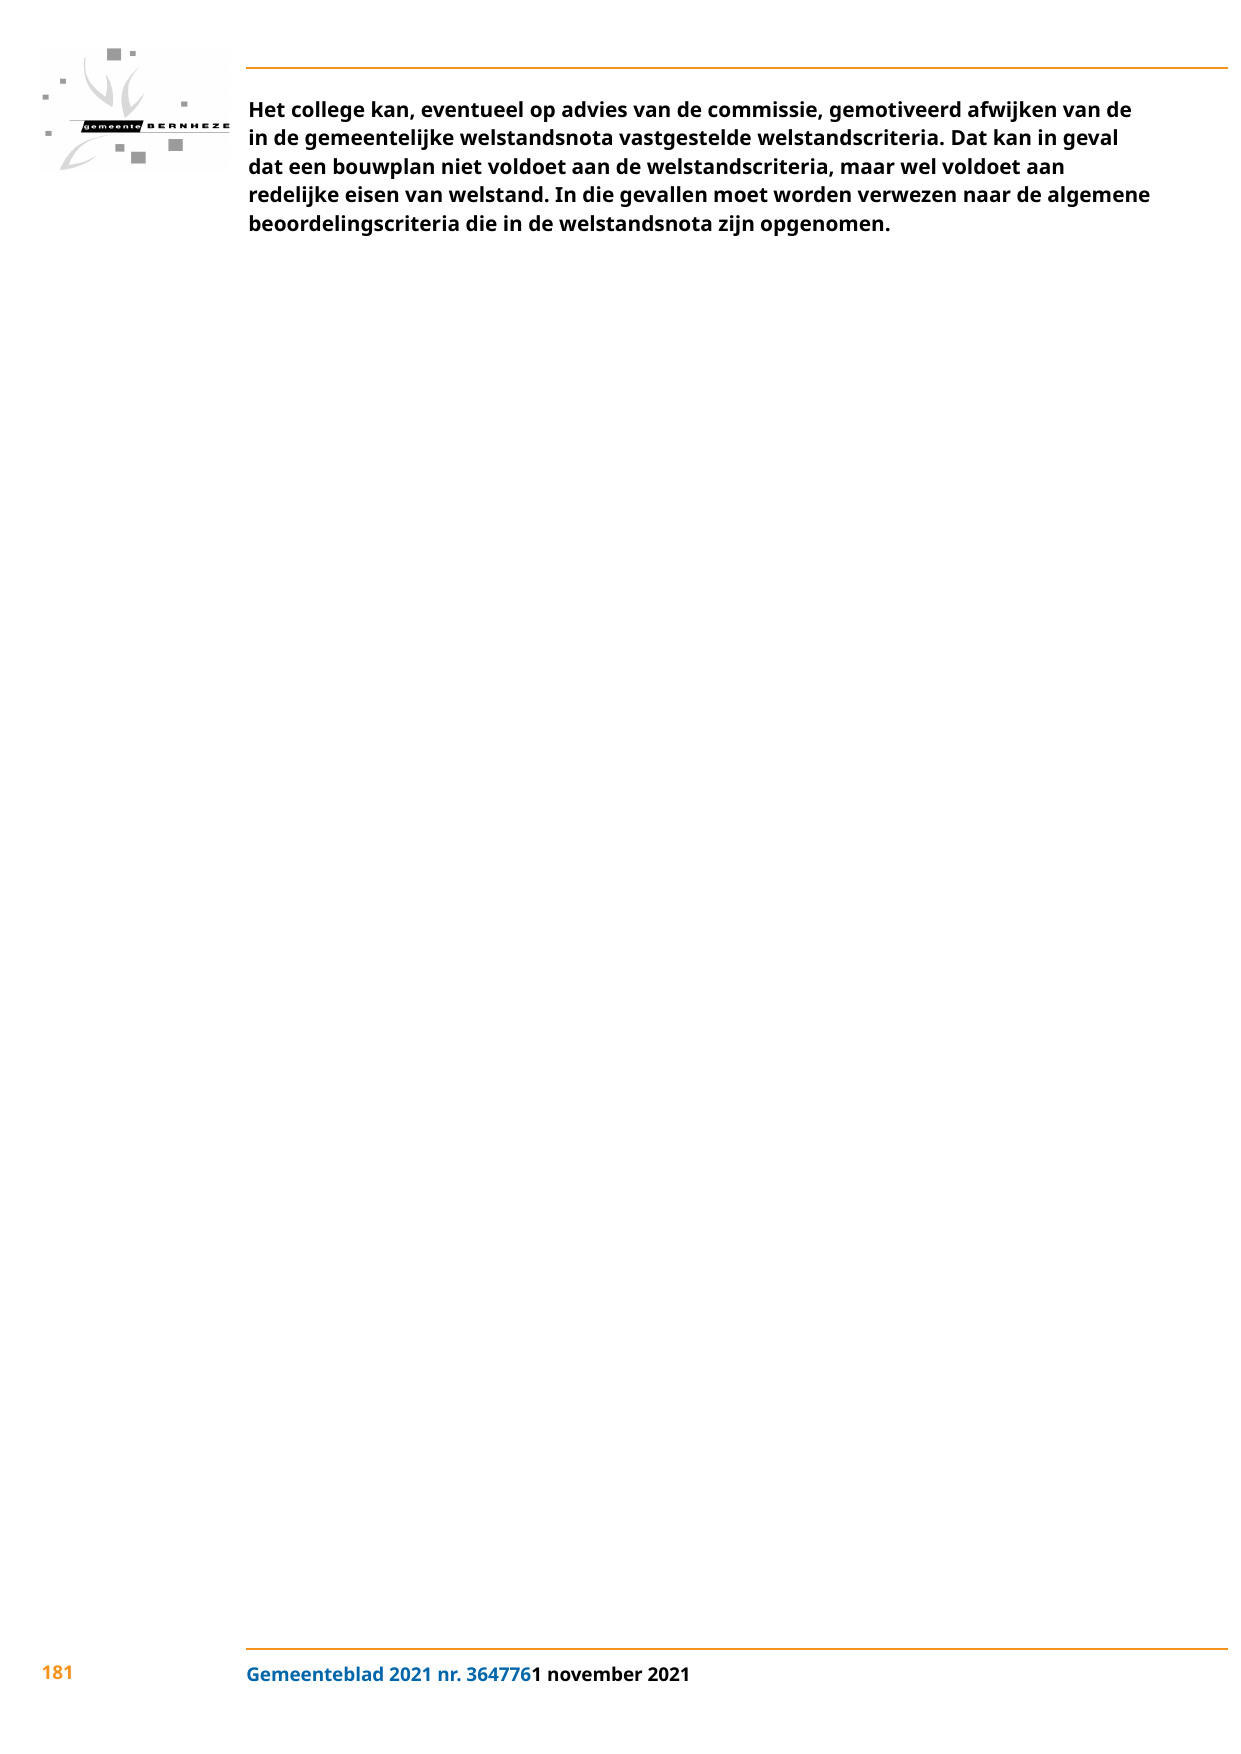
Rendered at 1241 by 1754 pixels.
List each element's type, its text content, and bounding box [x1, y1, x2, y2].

picture [41, 47, 231, 172]
text Het college kan, eventueel op advies van de commissie, gemotiveerd afwijken van de in de gemeentelijke welstandsnota vastgestelde welstandscriteria. Dat kan in geval dat een bouwplan niet voldoet aan de welstandscriteria, maar wel voldoet aan redelijke eisen van welstand. In die gevallen moet worden verwezen naar de algemene beoordelingscriteria die in de welstandsnota zijn opgenomen. [248, 95, 1152, 237]
